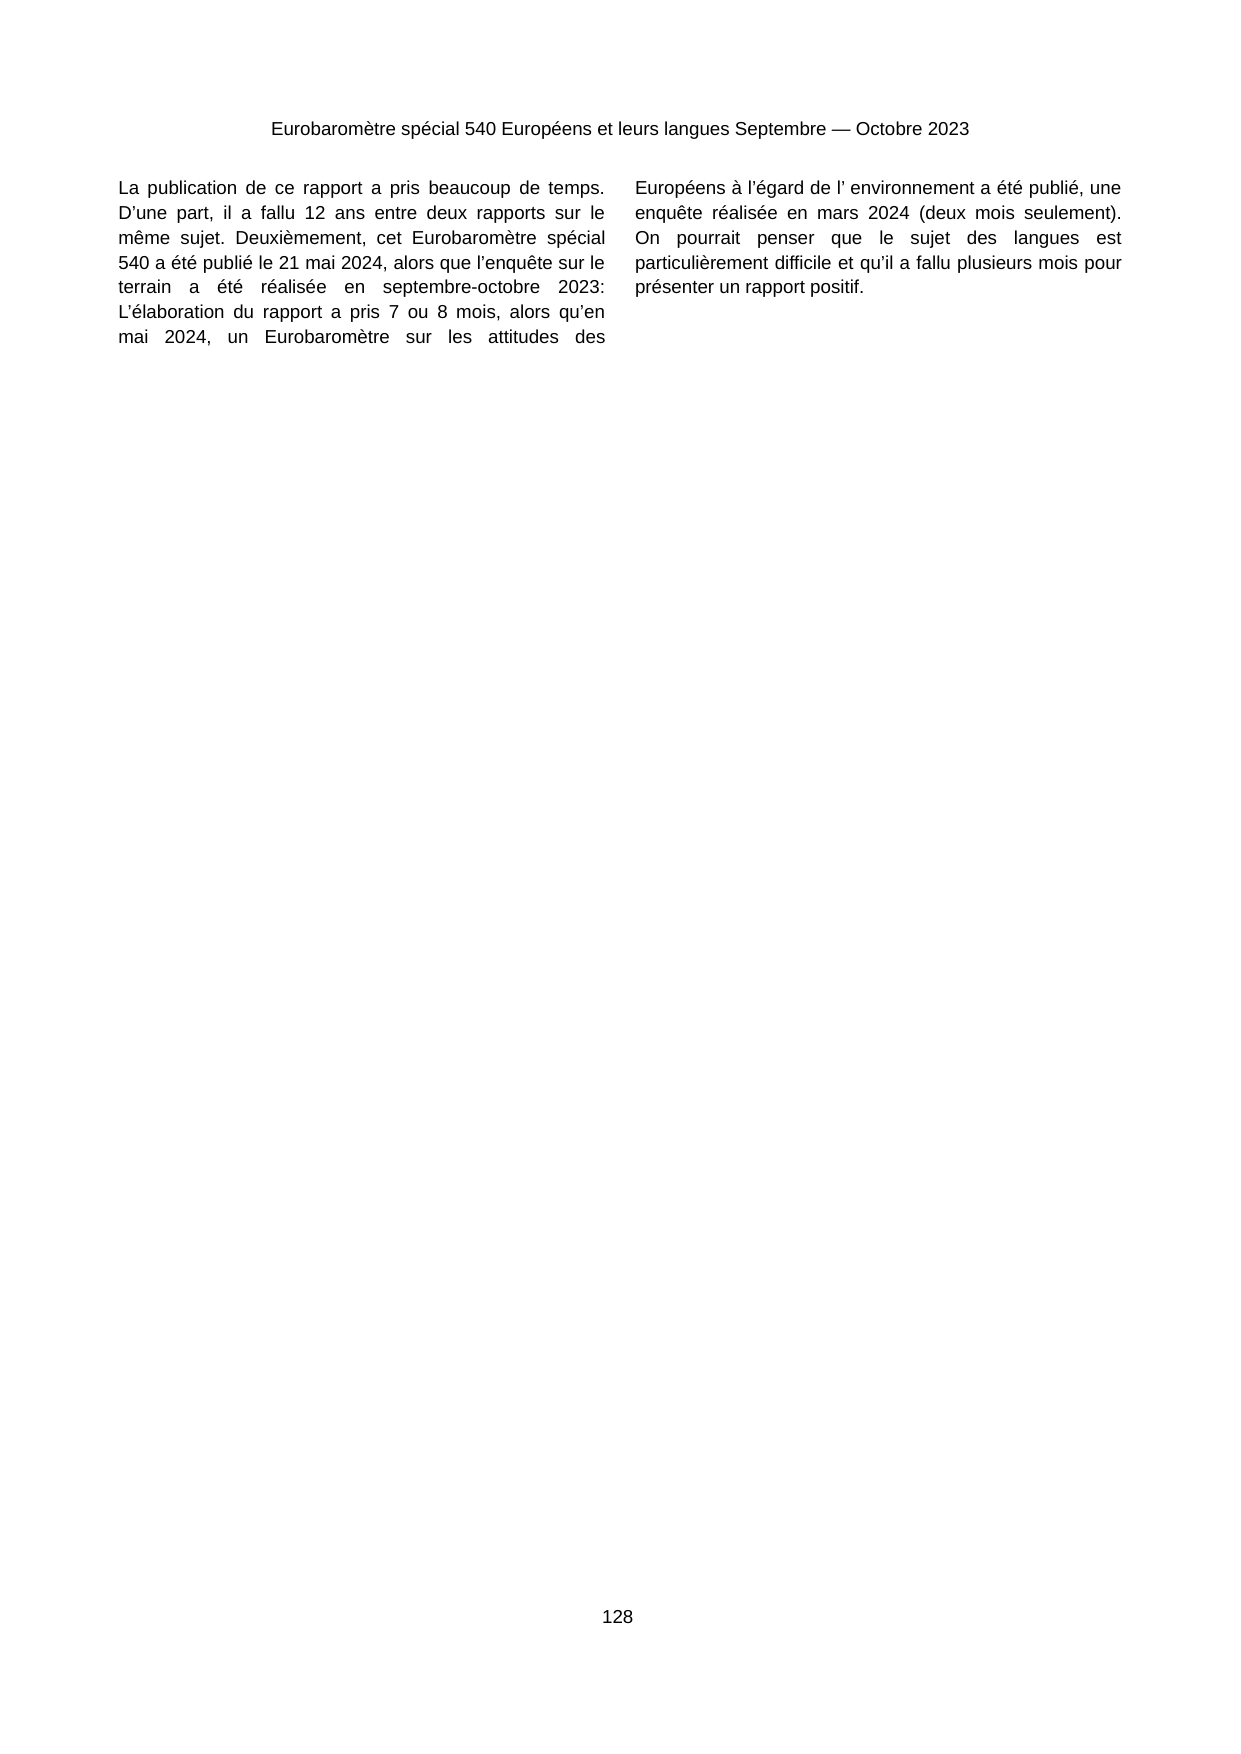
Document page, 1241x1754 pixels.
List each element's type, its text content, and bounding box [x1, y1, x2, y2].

text La publication de ce rapport a pris beaucoup de temps. D’une part, il a fallu 12 ans entre deux rapports sur le même sujet. Deuxièmement, cet Eurobaromètre spécial 540 a été publié le 21 mai 2024, alors que l’enquête sur le terrain a été réalisée en septembre-octobre 2023: L’élaboration du rapport a pris 7 ou 8 mois, alors qu’en mai 2024, un Eurobaromètre sur les attitudes des [118, 177, 605, 347]
text Européens à l’égard de l’ environnement a été publié, une enquête réalisée en mars 2024 (deux mois seulement). On pourrait penser que le sujet des langues est particulièrement difficile et qu’il a fallu plusieurs mois pour présenter un rapport positif. [635, 177, 1122, 298]
